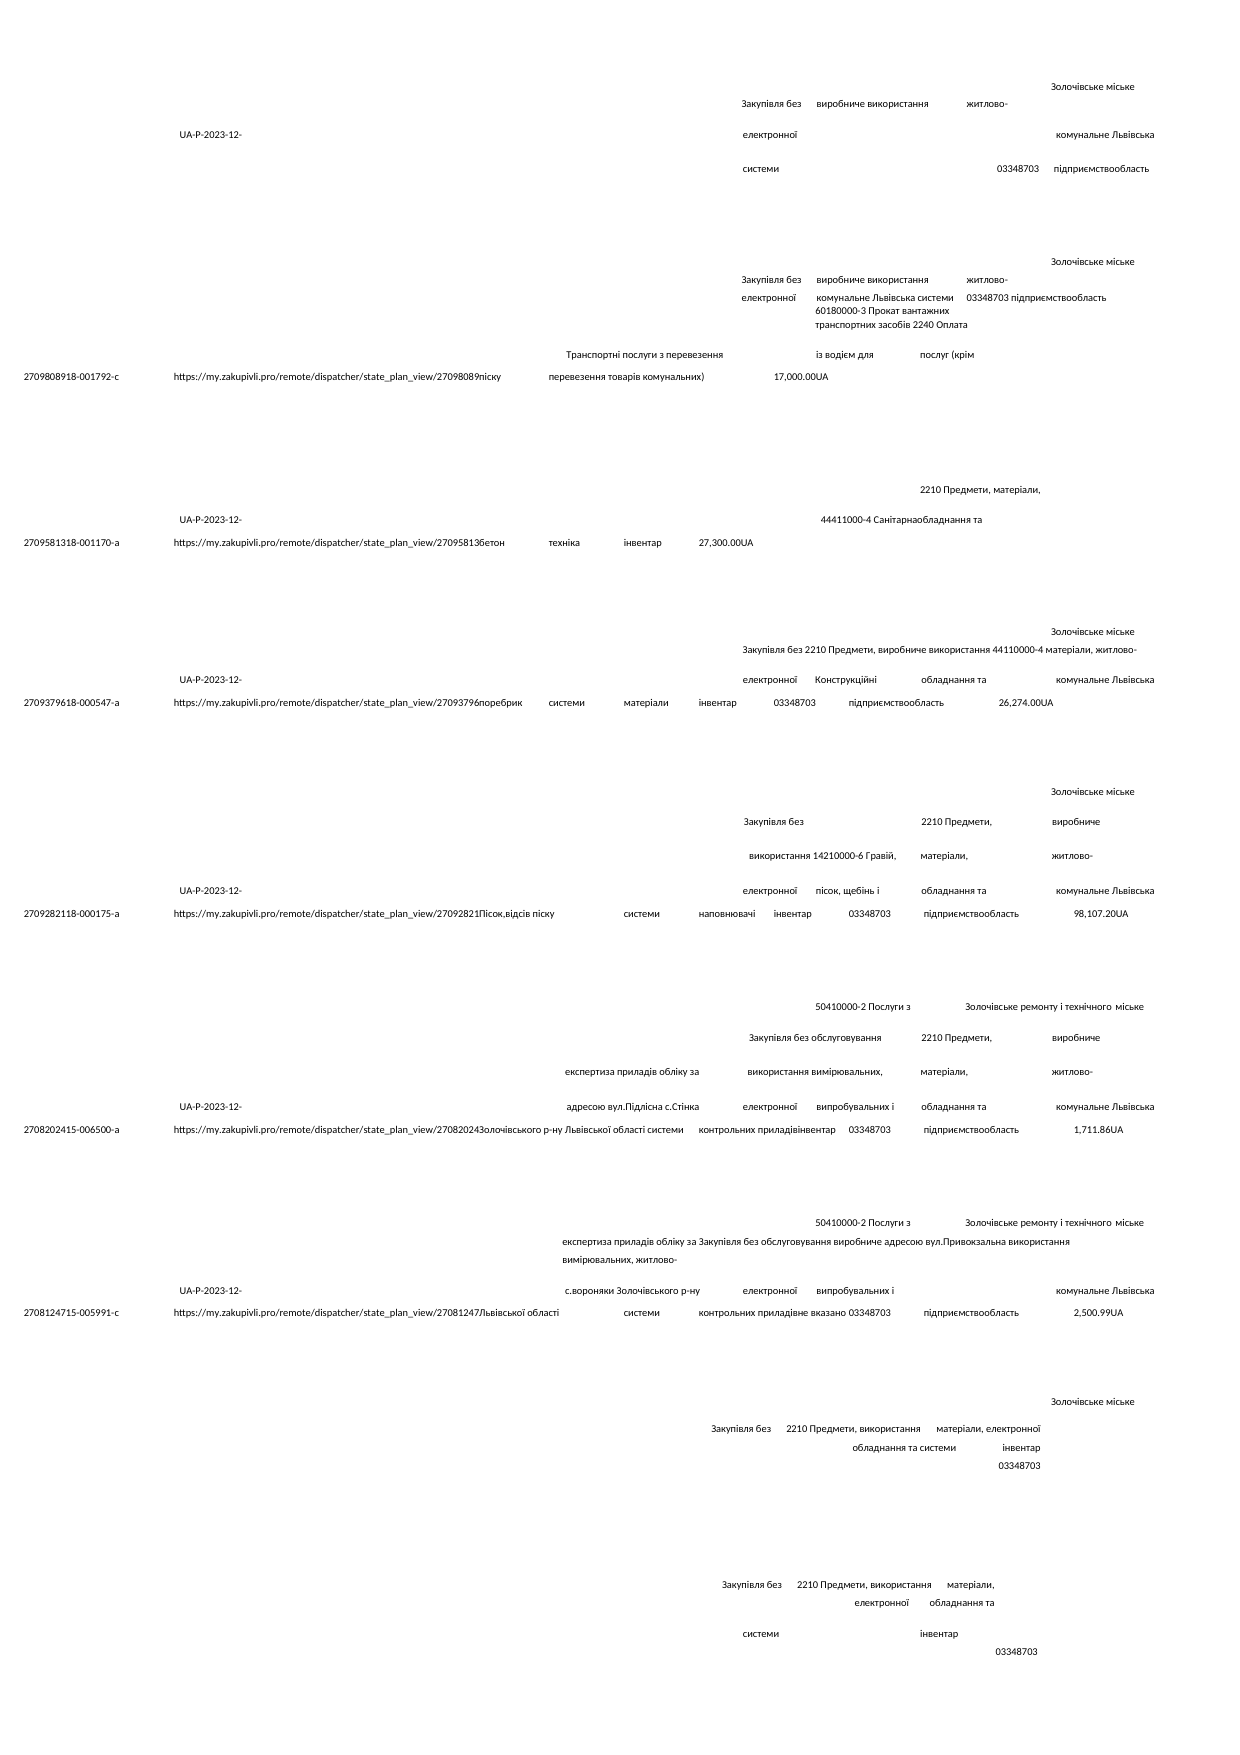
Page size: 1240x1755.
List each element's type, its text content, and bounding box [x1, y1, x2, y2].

text UA-P-2023-12- 44411000-4 Санітарнаобладнання та [23, 502, 1239, 529]
text 60180000-3 Прокат вантажних транспортних засобів 2240 Оплата [815, 304, 979, 331]
text Золочівське міське [1051, 1395, 1137, 1408]
text 50410000-2 Послуги з Золочівське ремонту і технічного міське [815, 1000, 1147, 1013]
list 2709581318-001170-a https://my.zakupivli.pro/remote/dispatcher/state_plan_view/27095813бетон техніка інвентар 27,300.00UA [0, 536, 1239, 549]
text 2210 Предмети, матеріали, [920, 484, 1045, 496]
text UA-P-2023-12- адресою вул.Підлісна с.Стінка електронної випробувальних і обладнання та комунальне Львівська [23, 1088, 1239, 1116]
text Золочівське міське [1051, 785, 1137, 798]
text UA-P-2023-12- с.вороняки Золочівського р-ну електронної випробувальних і комунальне Львівська [23, 1272, 1239, 1300]
text 50410000-2 Послуги з Золочівське ремонту і технічного міське [815, 1216, 1147, 1229]
text використання 14210000-6 Гравій, матеріали, житлово- [23, 837, 1239, 866]
text експертиза приладів обліку за використання вимірювальних, матеріали, житлово- [23, 1053, 1239, 1082]
text UA-P-2023-12- електронної пісок, щебінь і обладнання та комунальне Львівська [23, 872, 1239, 900]
text Транспортні послуги з перевезення із водієм для послуг (крім [23, 336, 1239, 364]
text Золочівське міське [1051, 625, 1137, 638]
list 2709379618-000547-a https://my.zakupivli.pro/remote/dispatcher/state_plan_view/27093796поребрик системи матеріали інвентар 03348703 підприємствообласть 26,274.00UA [0, 696, 1239, 709]
text UA-P-2023-12- електронної Конструкційні обладнання та комунальне Львівська [23, 661, 1239, 689]
text Закупівля без 2210 Предмети, виробниче використання 44110000-4 матеріали, житлово- [742, 643, 1166, 656]
list 2708202415-006500-a https://my.zakupivli.pro/remote/dispatcher/state_plan_view/27082024Золочівського р-ну Львівської області системи контрольних приладівінвентар 03348703 підприємствообласть 1,711.86UA [0, 1123, 1239, 1136]
text Закупівля без обслуговування 2210 Предмети, виробниче [23, 1019, 1239, 1047]
list 2709282118-000175-a https://my.zakupivli.pro/remote/dispatcher/state_plan_view/27092821Пісок,відсів піску системи наповнювачі інвентар 03348703 підприємствообласть 98,107.20UA [0, 907, 1239, 919]
list 2708124715-005991-c https://my.zakupivli.pro/remote/dispatcher/state_plan_view/27081247Львівської області системи контрольних приладівне вказано 03348703 підприємствообласть 2,500.99UA [0, 1307, 1239, 1319]
text Закупівля без 2210 Предмети, виробниче [23, 803, 1239, 831]
list 2709808918-001792-c https://my.zakupivli.pro/remote/dispatcher/state_plan_view/27098089піску перевезення товарів комунальних) 17,000.00UA [0, 370, 1239, 383]
text експертиза приладів обліку за Закупівля без обслуговування виробниче адресою вул.Привокзальна використання вимірювальних, житлово- [562, 1235, 1142, 1266]
